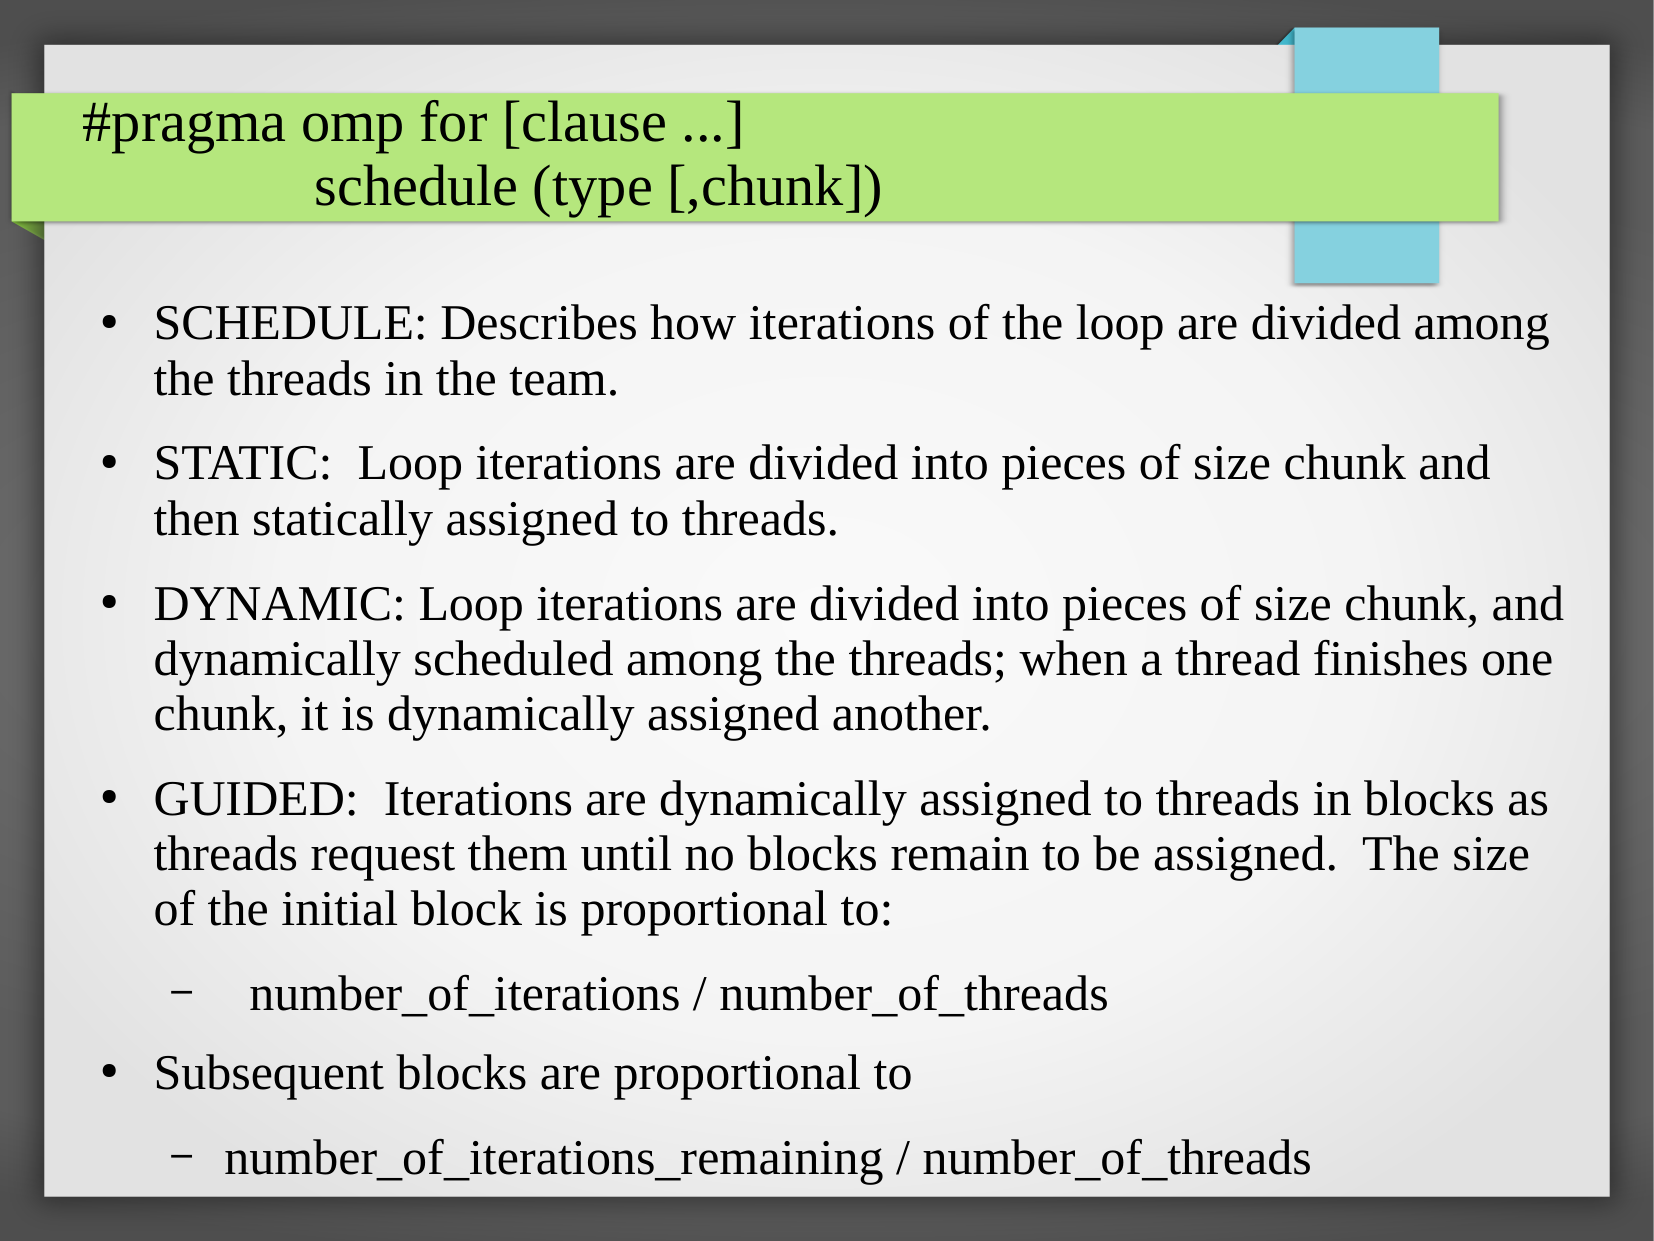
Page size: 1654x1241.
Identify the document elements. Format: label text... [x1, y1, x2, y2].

list SCHEDULE: Describes how iterations of the loop are divided among the threads in the team. STATIC: Loop iterations are divided into pieces of size chunk and then statically assigned to threads. DYNAMIC: Loop iterations are divided into pieces of size chunk, and dynamically scheduled among the threads; when a thread finishes one chunk, it is dynamically assigned another. GUIDED: Iterations are dynamically assigned to threads in blocks as threads request them until no blocks remain to be assigned. The size of the initial block is proportional to: number_of_iterations / number_of_threads Subsequent blocks are proportional to number_of_iterations_remaining / number_of_threads [82, 295, 1571, 1015]
picture [0, 0, 1654, 1241]
title #pragma omp for [clause ...] schedule (type [,chunk]) [82, 88, 1264, 219]
